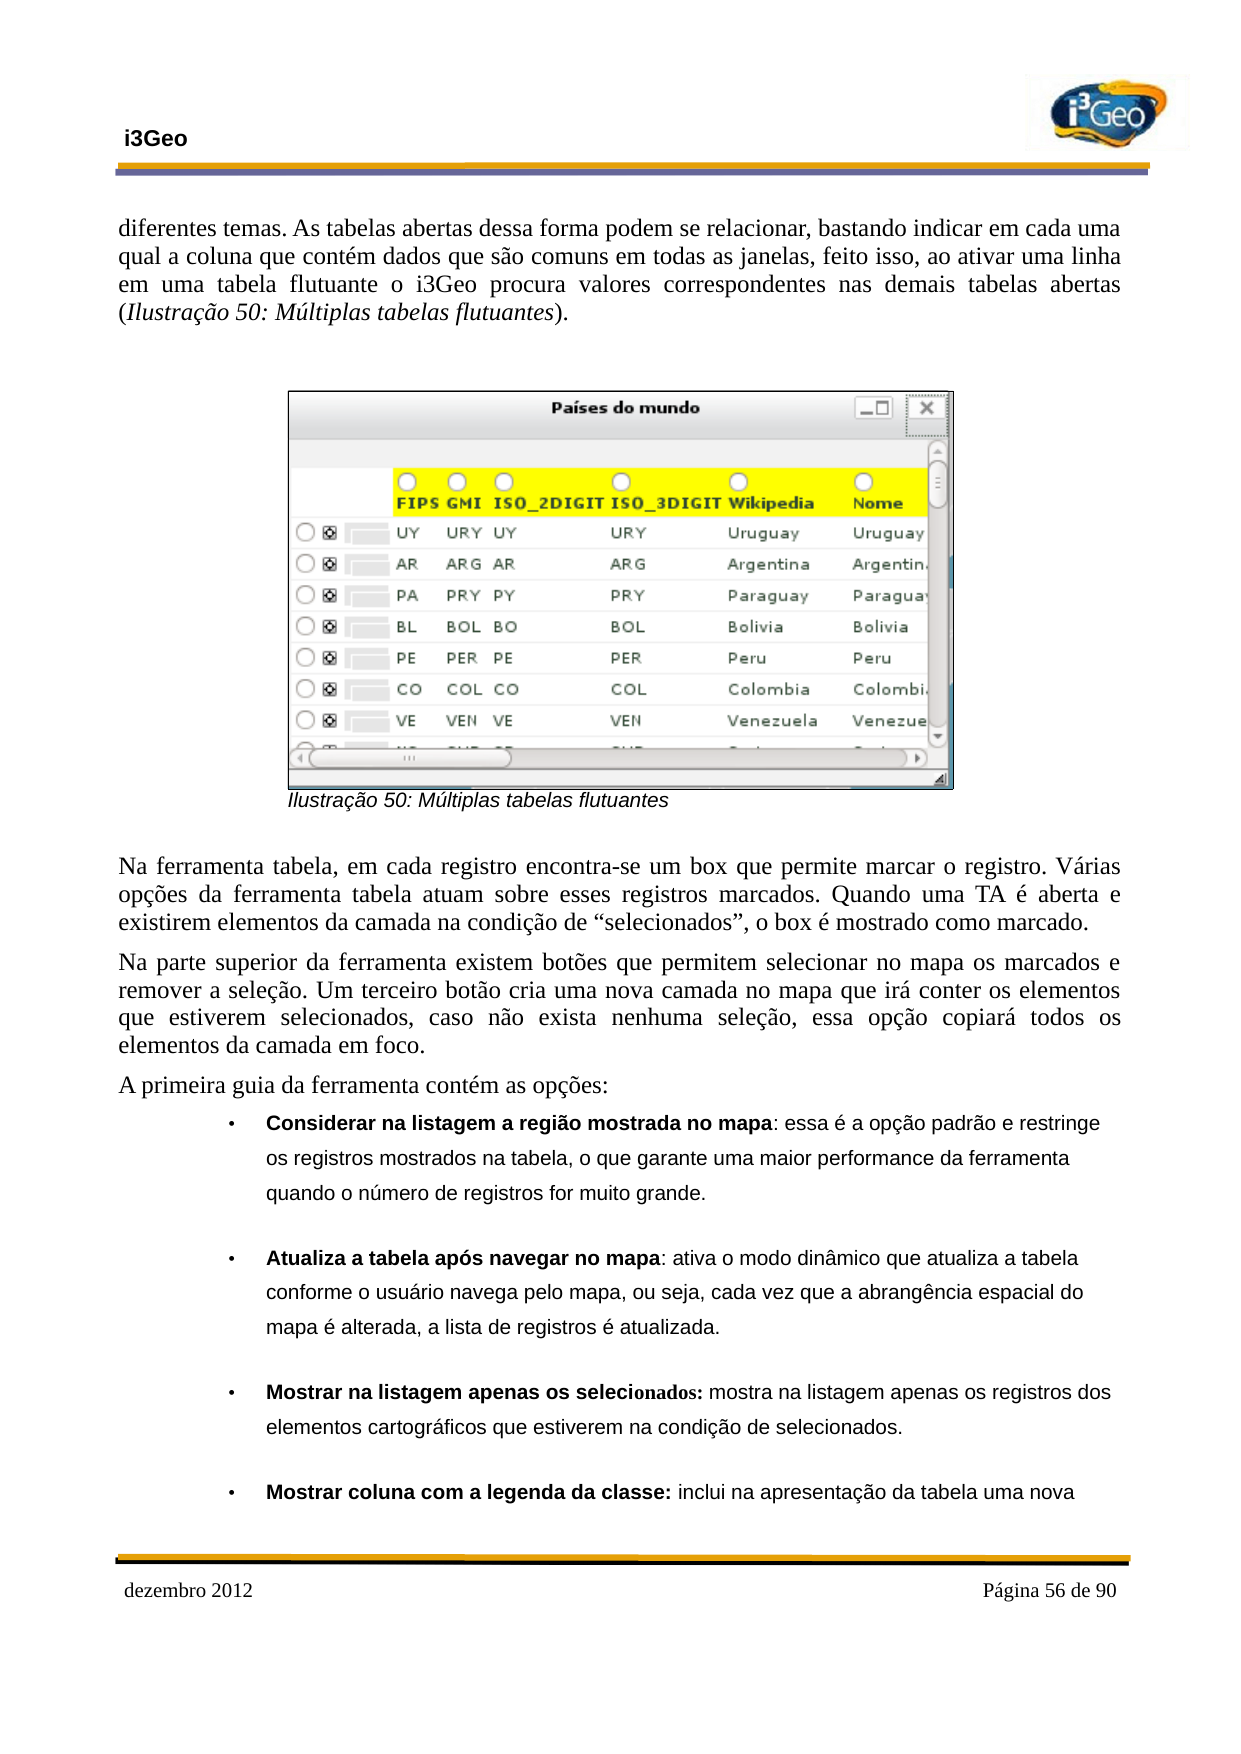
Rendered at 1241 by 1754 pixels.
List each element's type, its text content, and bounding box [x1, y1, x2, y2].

list Considerar na listagem a região mostrada no mapa: essa é a opção padrão e restringe os registros mostrados na tabela, o que garante uma maior performance da ferramenta quando o número de registros for muito grande. [228, 1112, 1122, 1204]
text Ilustração 50: Múltiplas tabelas flutuantes [287, 789, 953, 812]
list Mostrar na listagem apenas os selecionados: mostra na listagem apenas os registros dos elementos cartográficos que estiverem na condição de selecionados. [228, 1381, 1122, 1439]
picture [1025, 74, 1191, 151]
picture [289, 392, 953, 789]
text A primeira guia da ferramenta contém as opções: [118, 1071, 1122, 1099]
text diferentes temas. As tabelas abertas dessa forma podem se relacionar, bastando indicar em cada uma qual a coluna que contém dados que são comuns em todas as janelas, feito isso, ao ativar uma linha em uma tabela flutuante o i3Geo procura valores correspondentes nas demais tabelas abertas (Ilustração 50: Múltiplas tabelas flutuantes). [118, 214, 1122, 325]
text Na parte superior da ferramenta existem botões que permitem selecionar no mapa os marcados e remover a seleção. Um terceiro botão cria uma nova camada no mapa que irá conter os elementos que estiverem selecionados, caso não exista nenhuma seleção, essa opção copiará todos os elementos da camada em foco. [118, 948, 1122, 1059]
list Mostrar coluna com a legenda da classe: inclui na apresentação da tabela uma nova [228, 1480, 1122, 1504]
list Atualiza a tabela após navegar no mapa: ativa o modo dinâmico que atualiza a tabela conforme o usuário navega pelo mapa, ou seja, cada vez que a abrangência espacial do mapa é alterada, a lista de registros é atualizada. [228, 1246, 1122, 1339]
